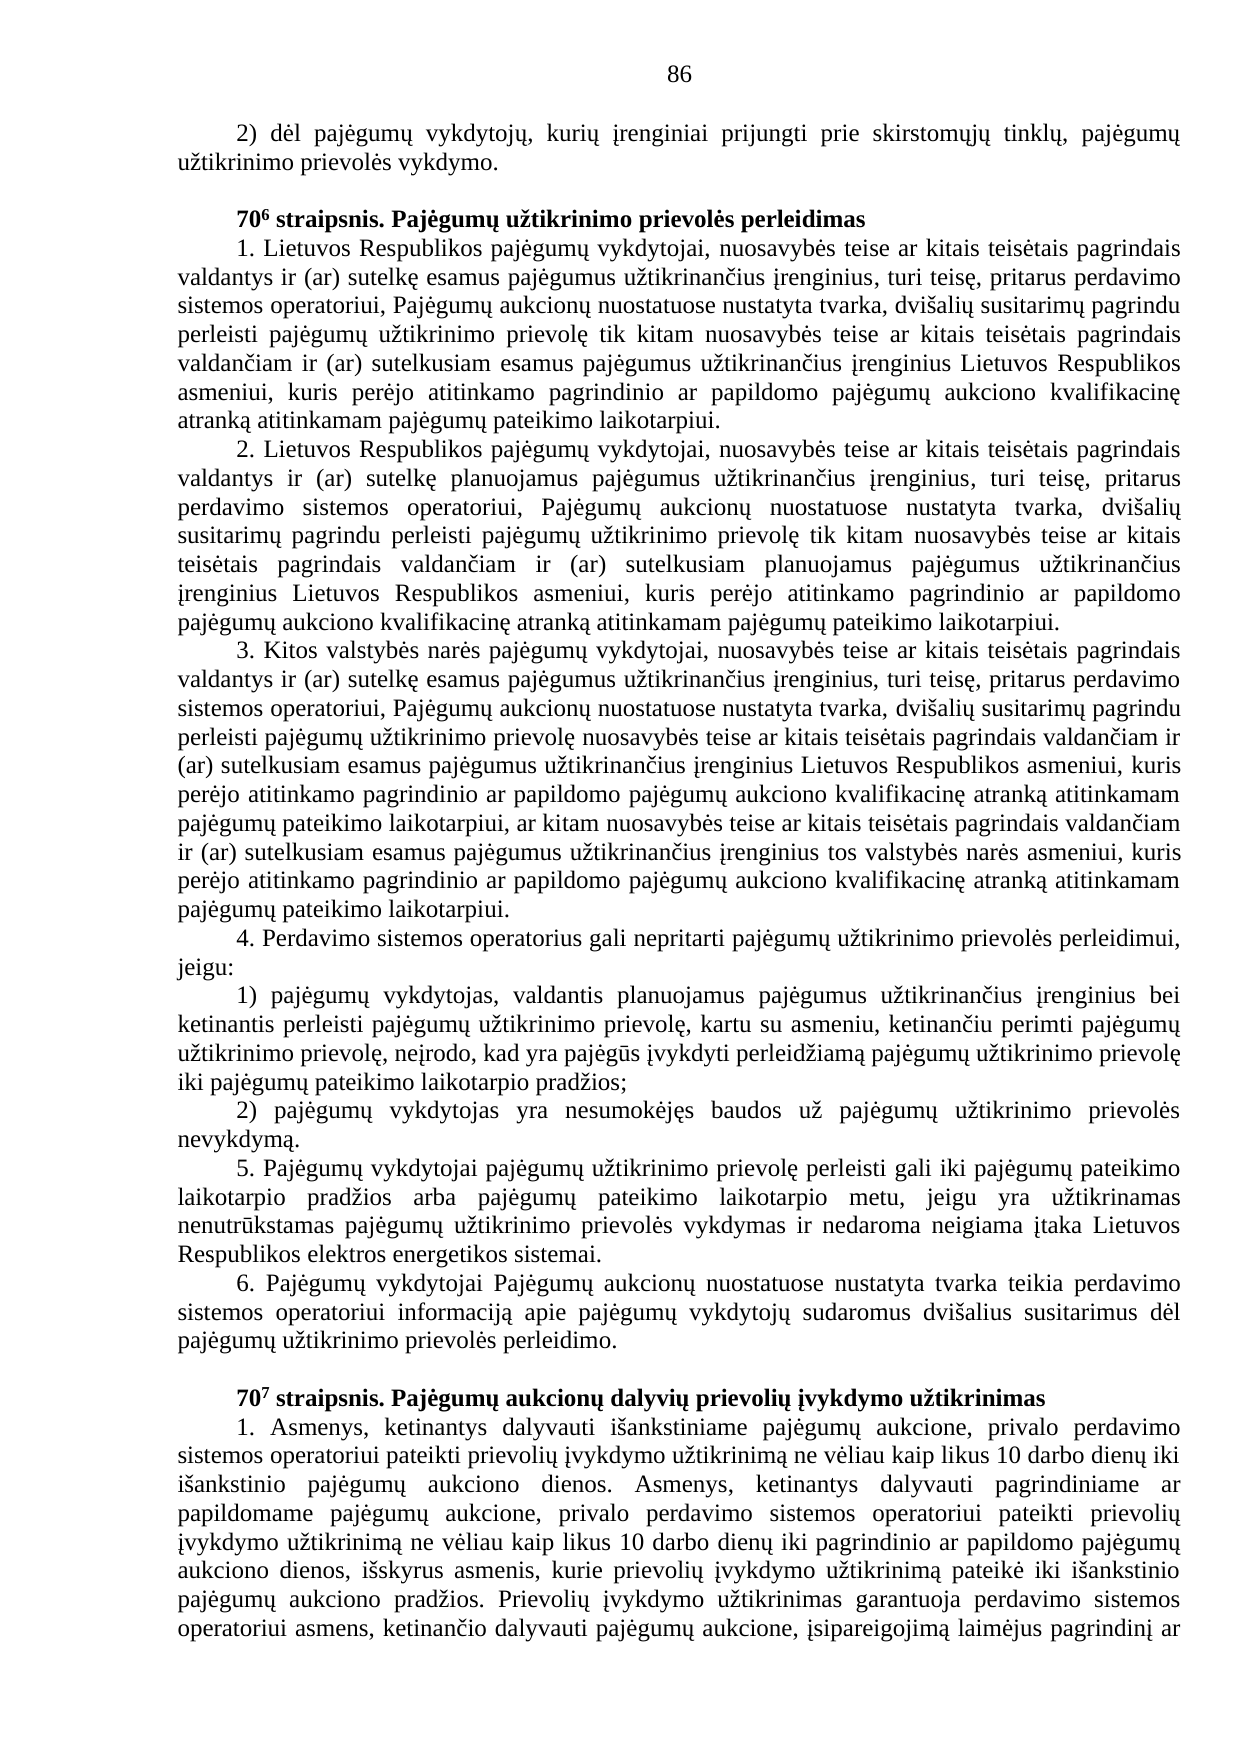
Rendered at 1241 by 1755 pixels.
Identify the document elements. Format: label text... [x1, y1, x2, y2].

text 2) pajėgumų vykdytojas yra nesumokėjęs baudos už pajėgumų užtikrinimo prievolės nevykdymą. [177, 1096, 1181, 1153]
text 1. Asmenys, ketinantys dalyvauti išankstiniame pajėgumų aukcione, privalo perdavimo sistemos operatoriui pateikti prievolių įvykdymo užtikrinimą ne vėliau kaip likus 10 darbo dienų iki išankstinio pajėgumų aukciono dienos. Asmenys, ketinantys dalyvauti pagrindiniame ar papildomame pajėgumų aukcione, privalo perdavimo sistemos operatoriui pateikti prievolių įvykdymo užtikrinimą ne vėliau kaip likus 10 darbo dienų iki pagrindinio ar papildomo pajėgumų aukciono dienos, išskyrus asmenis, kurie prievolių įvykdymo užtikrinimą pateikė iki išankstinio pajėgumų aukciono pradžios. Prievolių įvykdymo užtikrinimas garantuoja perdavimo sistemos operatoriui asmens, ketinančio dalyvauti pajėgumų aukcione, įsipareigojimą laimėjus pagrindinį ar [177, 1412, 1181, 1642]
text 3. Kitos valstybės narės pajėgumų vykdytojai, nuosavybės teise ar kitais teisėtais pagrindais valdantys ir (ar) sutelkę esamus pajėgumus užtikrinančius įrenginius, turi teisę, pritarus perdavimo sistemos operatoriui, Pajėgumų aukcionų nuostatuose nustatyta tvarka, dvišalių susitarimų pagrindu perleisti pajėgumų užtikrinimo prievolę nuosavybės teise ar kitais teisėtais pagrindais valdančiam ir (ar) sutelkusiam esamus pajėgumus užtikrinančius įrenginius Lietuvos Respublikos asmeniui, kuris perėjo atitinkamo pagrindinio ar papildomo pajėgumų aukciono kvalifikacinę atranką atitinkamam pajėgumų pateikimo laikotarpiui, ar kitam nuosavybės teise ar kitais teisėtais pagrindais valdančiam ir (ar) sutelkusiam esamus pajėgumus užtikrinančius įrenginius tos valstybės narės asmeniui, kuris perėjo atitinkamo pagrindinio ar papildomo pajėgumų aukciono kvalifikacinę atranką atitinkamam pajėgumų pateikimo laikotarpiui. [177, 636, 1181, 923]
text 5. Pajėgumų vykdytojai pajėgumų užtikrinimo prievolę perleisti gali iki pajėgumų pateikimo laikotarpio pradžios arba pajėgumų pateikimo laikotarpio metu, jeigu yra užtikrinamas nenutrūkstamas pajėgumų užtikrinimo prievolės vykdymas ir nedaroma neigiama įtaka Lietuvos Respublikos elektros energetikos sistemai. [177, 1153, 1181, 1268]
text 707 straipsnis. Pajėgumų aukcionų dalyvių prievolių įvykdymo užtikrinimas [177, 1383, 1181, 1412]
text 6. Pajėgumų vykdytojai Pajėgumų aukcionų nuostatuose nustatyta tvarka teikia perdavimo sistemos operatoriui informaciją apie pajėgumų vykdytojų sudaromus dvišalius susitarimus dėl pajėgumų užtikrinimo prievolės perleidimo. [177, 1268, 1181, 1354]
text 1) pajėgumų vykdytojas, valdantis planuojamus pajėgumus užtikrinančius įrenginius bei ketinantis perleisti pajėgumų užtikrinimo prievolę, kartu su asmeniu, ketinančiu perimti pajėgumų užtikrinimo prievolę, neįrodo, kad yra pajėgūs įvykdyti perleidžiamą pajėgumų užtikrinimo prievolę iki pajėgumų pateikimo laikotarpio pradžios; [177, 981, 1181, 1096]
text 4. Perdavimo sistemos operatorius gali nepritarti pajėgumų užtikrinimo prievolės perleidimui, jeigu: [177, 923, 1181, 981]
text 2) dėl pajėgumų vykdytojų, kurių įrenginiai prijungti prie skirstomųjų tinklų, pajėgumų užtikrinimo prievolės vykdymo. [177, 118, 1181, 176]
text 2. Lietuvos Respublikos pajėgumų vykdytojai, nuosavybės teise ar kitais teisėtais pagrindais valdantys ir (ar) sutelkę planuojamus pajėgumus užtikrinančius įrenginius, turi teisę, pritarus perdavimo sistemos operatoriui, Pajėgumų aukcionų nuostatuose nustatyta tvarka, dvišalių susitarimų pagrindu perleisti pajėgumų užtikrinimo prievolę tik kitam nuosavybės teise ar kitais teisėtais pagrindais valdančiam ir (ar) sutelkusiam planuojamus pajėgumus užtikrinančius įrenginius Lietuvos Respublikos asmeniui, kuris perėjo atitinkamo pagrindinio ar papildomo pajėgumų aukciono kvalifikacinę atranką atitinkamam pajėgumų pateikimo laikotarpiui. [177, 434, 1181, 636]
text 1. Lietuvos Respublikos pajėgumų vykdytojai, nuosavybės teise ar kitais teisėtais pagrindais valdantys ir (ar) sutelkę esamus pajėgumus užtikrinančius įrenginius, turi teisę, pritarus perdavimo sistemos operatoriui, Pajėgumų aukcionų nuostatuose nustatyta tvarka, dvišalių susitarimų pagrindu perleisti pajėgumų užtikrinimo prievolę tik kitam nuosavybės teise ar kitais teisėtais pagrindais valdančiam ir (ar) sutelkusiam esamus pajėgumus užtikrinančius įrenginius Lietuvos Respublikos asmeniui, kuris perėjo atitinkamo pagrindinio ar papildomo pajėgumų aukciono kvalifikacinę atranką atitinkamam pajėgumų pateikimo laikotarpiui. [177, 233, 1181, 434]
text 706 straipsnis. Pajėgumų užtikrinimo prievolės perleidimas [177, 204, 1181, 233]
